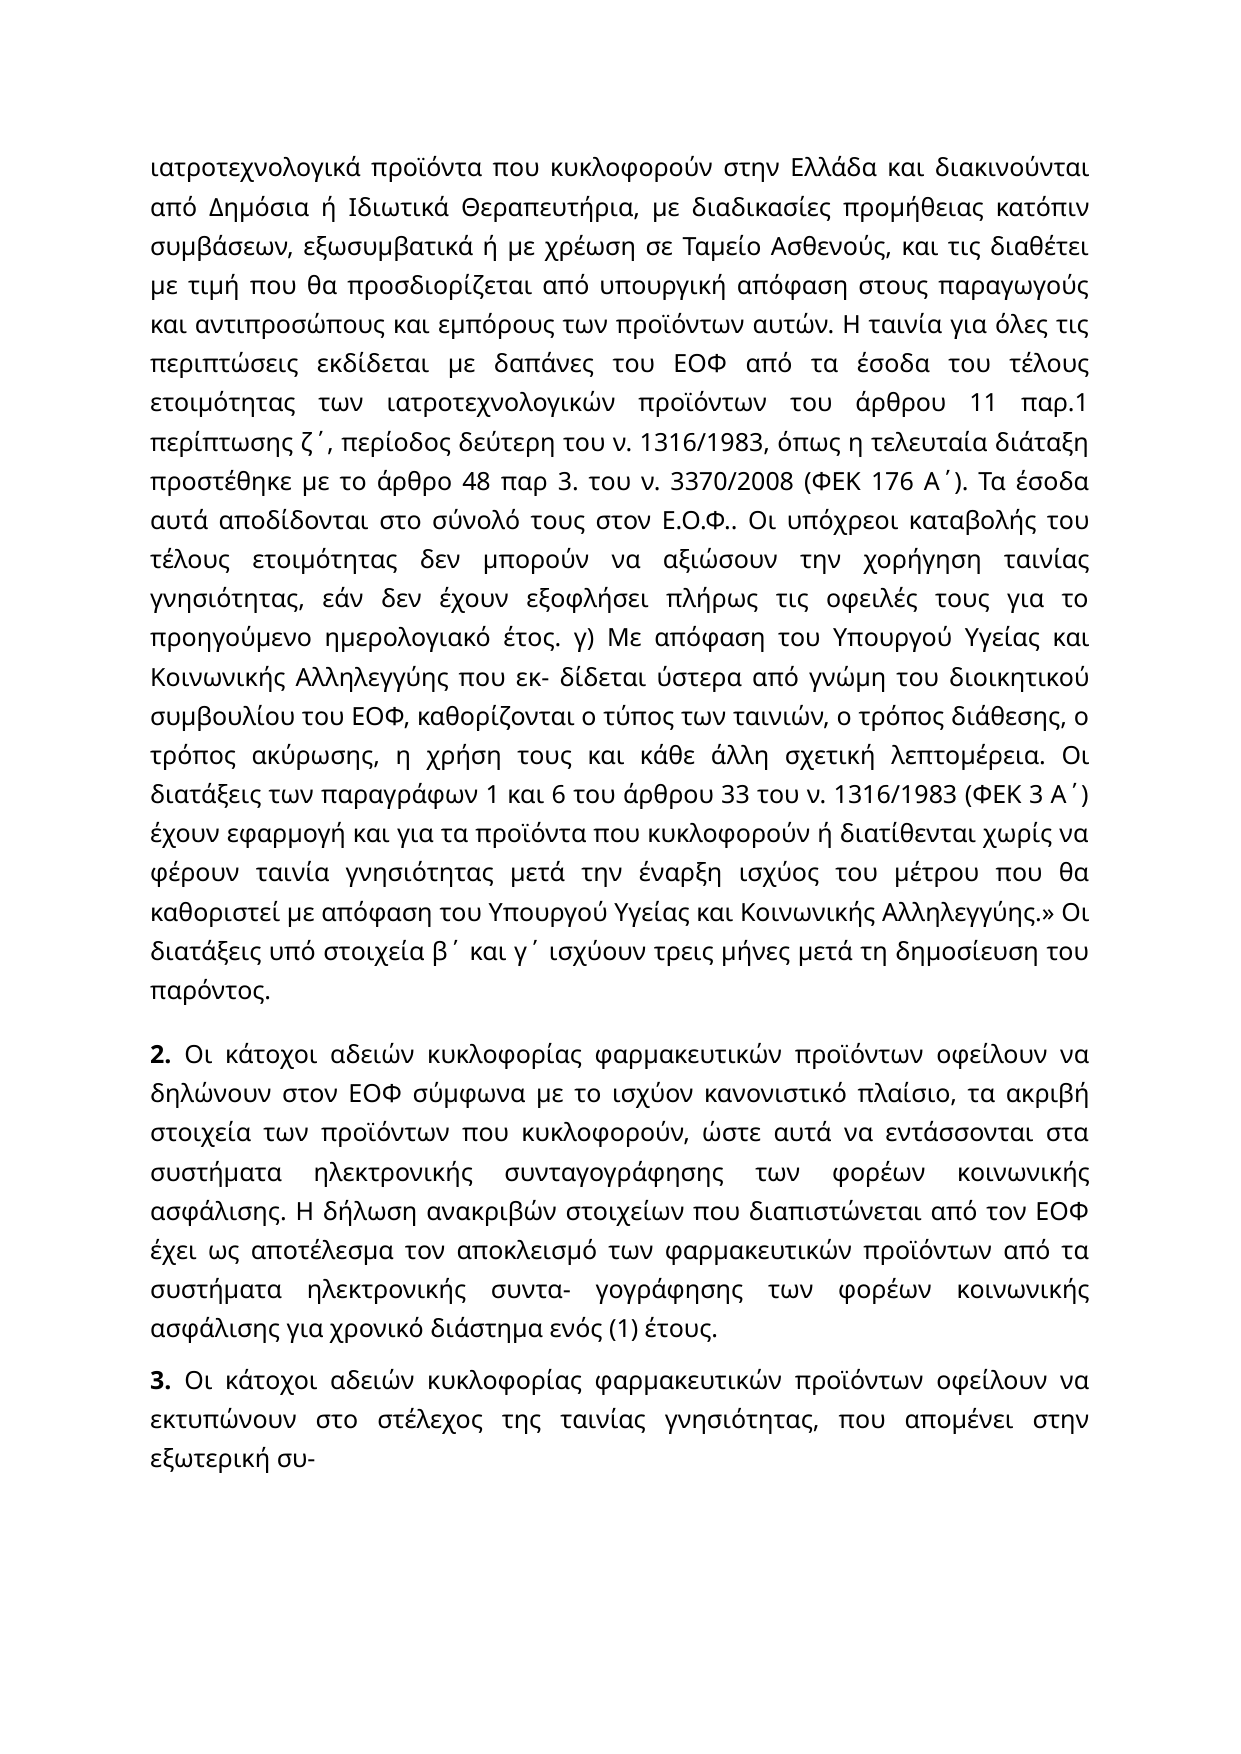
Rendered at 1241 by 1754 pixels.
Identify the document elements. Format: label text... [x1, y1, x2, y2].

text ιατροτεχνολογικά προϊόντα που κυκλοφορούν στην Ελλάδα και διακινούνται από Δημόσια ή Ιδιωτικά Θεραπευτήρια, με διαδικασίες προμήθειας κατόπιν συμβάσεων, εξωσυμβατικά ή με χρέωση σε Ταμείο Ασθενούς, και τις διαθέτει με τιμή που θα προσδιορίζεται από υπουργική απόφαση στους παραγωγούς και αντιπροσώπους και εμπόρους των προϊόντων αυτών. Η ταινία για όλες τις περιπτώσεις εκδίδεται με δαπάνες του ΕΟΦ από τα έσοδα του τέλους ετοιμότητας των ιατροτεχνολογικών προϊόντων του άρθρου 11 παρ.1 περίπτωσης ζ΄, περίοδος δεύτερη του ν. 1316/1983, όπως η τελευταία διάταξη προστέθηκε με το άρθρο 48 παρ 3. του ν. 3370/2008 (ΦΕΚ 176 Α΄). Τα έσοδα αυτά αποδίδονται στο σύνολό τους στον Ε.Ο.Φ.. Οι υπόχρεοι καταβολής του τέλους ετοιμότητας δεν μπορούν να αξιώσουν την χορήγηση ταινίας γνησιότητας, εάν δεν έχουν εξοφλήσει πλήρως τις οφειλές τους για το προηγούμενο ημερολογιακό έτος. γ) Με απόφαση του Υπουργού Υγείας και Κοινωνικής Αλληλεγγύης που εκ- δίδεται ύστερα από γνώμη του διοικητικού συμβουλίου του ΕΟΦ, καθορίζονται ο τύπος των ταινιών, ο τρόπος διάθεσης, ο τρόπος ακύρωσης, η χρήση τους και κάθε άλλη σχετική λεπτομέρεια. Οι διατάξεις των παραγράφων 1 και 6 του άρθρου 33 του ν. 1316/1983 (ΦΕΚ 3 Α΄) έχουν εφαρμογή και για τα προϊόντα που κυκλοφορούν ή διατίθενται χωρίς να φέρουν ταινία γνησιότητας μετά την έναρξη ισχύος του μέτρου που θα καθοριστεί με απόφαση του Υπουργού Υγείας και Κοινωνικής Αλληλεγγύης.» Οι διατάξεις υπό στοιχεία β΄ και γ΄ ισχύουν τρεις μήνες μετά τη δημοσίευση του παρόντος. [150, 150, 1090, 1007]
text 3. Οι κάτοχοι αδειών κυκλοφορίας φαρμακευτικών προϊόντων οφείλουν να εκτυπώνουν στο στέλεχος της ταινίας γνησιότητας, που απομένει στην εξωτερική συ- [150, 1362, 1090, 1475]
text 2. Οι κάτοχοι αδειών κυκλοφορίας φαρμακευτικών προϊόντων οφείλουν να δηλώνουν στον ΕΟΦ σύμφωνα με το ισχύον κανονιστικό πλαίσιο, τα ακριβή στοιχεία των προϊόντων που κυκλοφορούν, ώστε αυτά να εντάσσονται στα συστήματα ηλεκτρονικής συνταγογράφησης των φορέων κοινωνικής ασφάλισης. Η δήλωση ανακριβών στοιχείων που διαπιστώνεται από τον ΕΟΦ έχει ως αποτέλεσμα τον αποκλεισμό των φαρμακευτικών προϊόντων από τα συστήματα ηλεκτρονικής συντα- γογράφησης των φορέων κοινωνικής ασφάλισης για χρονικό διάστημα ενός (1) έτους. [150, 1037, 1090, 1345]
